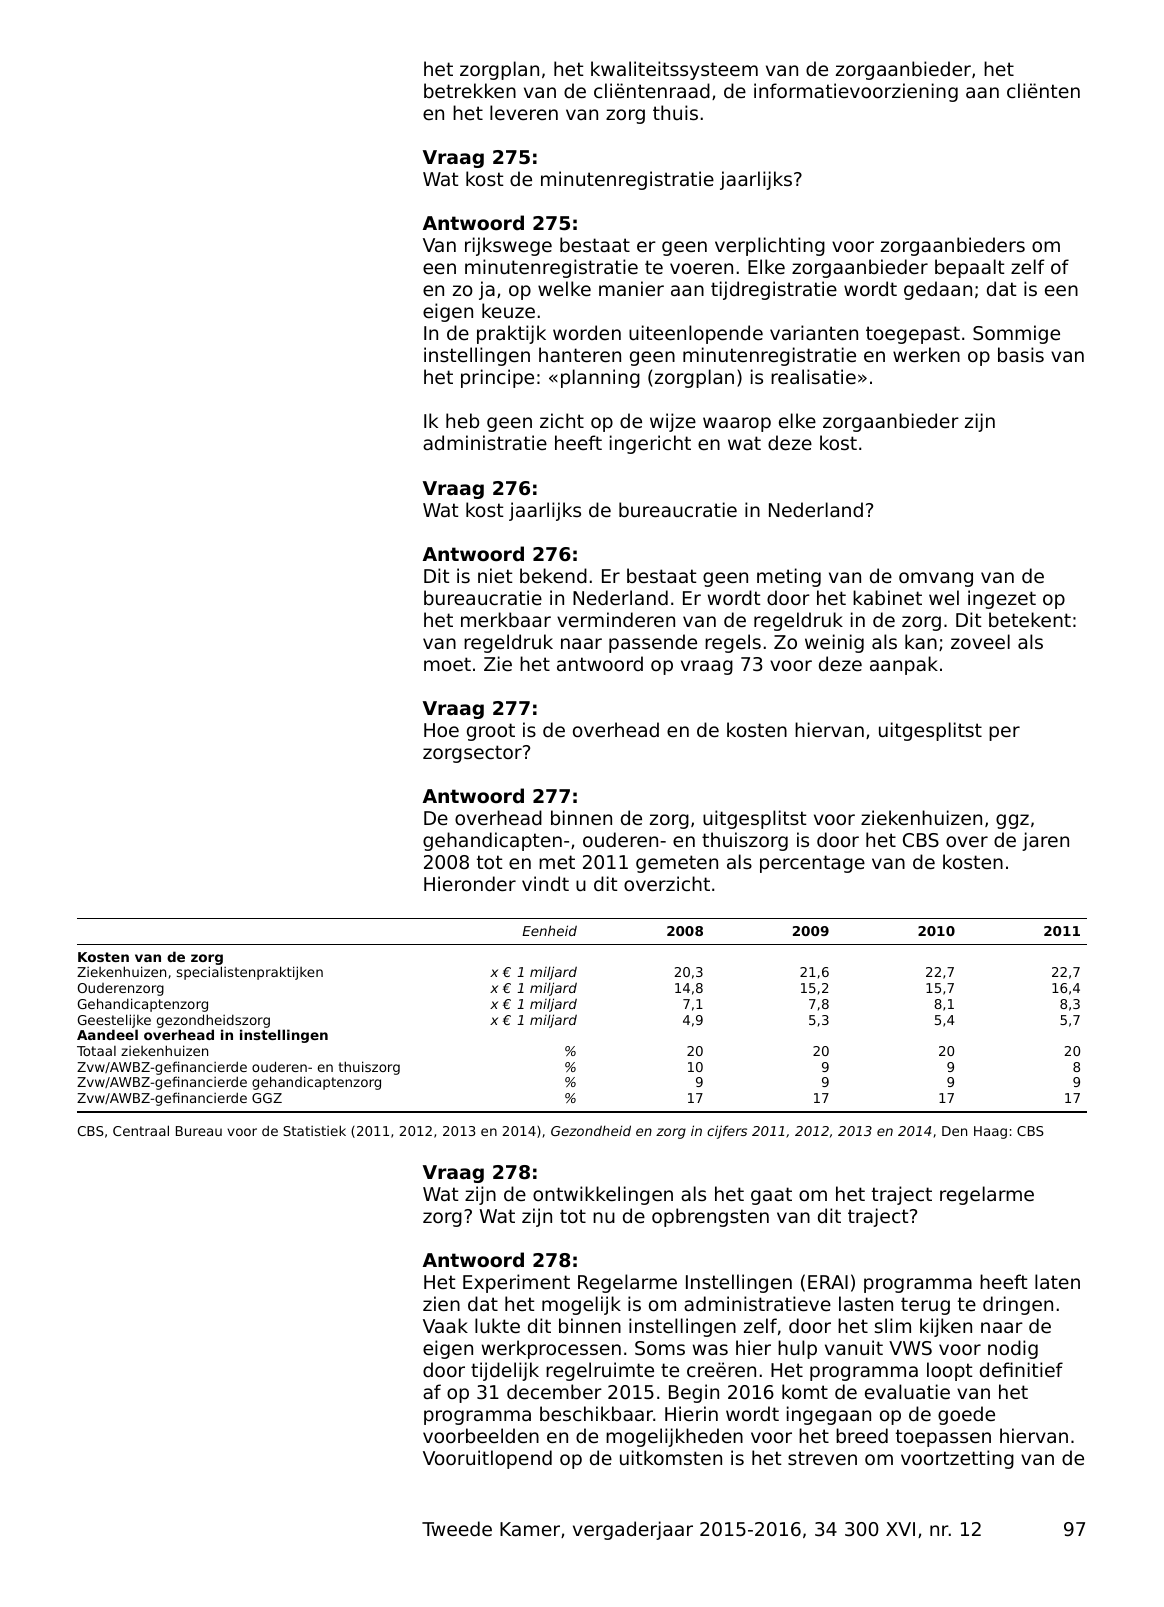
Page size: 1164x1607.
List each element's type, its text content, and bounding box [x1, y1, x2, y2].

table_cell 7,1 [584, 997, 709, 1012]
table_cell 9 [961, 1075, 1087, 1091]
table_cell Ziekenhuizen, specialistenpraktijken [77, 965, 447, 981]
table_header 2008 [584, 919, 709, 944]
table_cell Kosten van de zorg [77, 945, 447, 965]
table_cell [584, 1028, 709, 1044]
table_cell 20 [710, 1044, 835, 1059]
table_header 2010 [835, 919, 961, 944]
table_cell [835, 1028, 961, 1044]
table_cell 8,1 [835, 997, 961, 1012]
table_cell 7,8 [710, 997, 835, 1012]
table_cell [961, 1028, 1087, 1044]
text In de praktijk worden uiteenlopende varianten toegepast. Sommige instellingen hanteren geen minutenregistratie en werken op basis van het principe: «planning (zorgplan) is realisatie». [422, 323, 1087, 389]
table_cell 20 [961, 1044, 1087, 1059]
table_cell 17 [584, 1091, 709, 1111]
table_cell 20 [584, 1044, 709, 1059]
text Vraag 278: [422, 1162, 1087, 1184]
text Wat kost jaarlijks de bureaucratie in Nederland? [422, 499, 1087, 521]
table_cell CBS, Centraal Bureau voor de Statistiek (2011, 2012, 2013 en 2014), Gezondheid en zorg in cijfers 2011, 2012, 2013 en 2014, Den Haag: CBS [77, 1113, 1087, 1140]
table_cell 20,3 [584, 965, 709, 981]
text Ik heb geen zicht op de wijze waarop elke zorgaanbieder zijn administratie heeft ingericht en wat deze kost. [422, 411, 1087, 455]
table_cell 15,2 [710, 981, 835, 997]
table_cell 17 [835, 1091, 961, 1111]
table_cell % [447, 1091, 584, 1111]
table_cell Geestelijke gezondheidszorg [77, 1013, 447, 1028]
text Dit is niet bekend. Er bestaat geen meting van de omvang van de bureaucratie in Nederland. Er wordt door het kabinet wel ingezet op het merkbaar verminderen van de regeldruk in de zorg. Dit betekent: van regeldruk naar passende regels. Zo weinig als kan; zoveel als moet. Zie het antwoord op vraag 73 voor deze aanpak. [422, 566, 1087, 676]
table_cell 8,3 [961, 997, 1087, 1012]
text Vraag 275: [422, 147, 1087, 169]
table_cell 8 [961, 1060, 1087, 1075]
table_cell [447, 945, 584, 965]
table_cell 9 [584, 1075, 709, 1091]
table_cell 21,6 [710, 965, 835, 981]
table_cell 20 [835, 1044, 961, 1059]
table_cell 22,7 [835, 965, 961, 981]
table_cell x € 1 miljard [447, 1013, 584, 1028]
table_cell % [447, 1060, 584, 1075]
table_cell 4,9 [584, 1013, 709, 1028]
text het zorgplan, het kwaliteitssysteem van de zorgaanbieder, het betrekken van de cliëntenraad, de informatievoorziening aan cliënten en het leveren van zorg thuis. [422, 59, 1087, 125]
table_cell 15,7 [835, 981, 961, 997]
table_cell % [447, 1075, 584, 1091]
table_cell 17 [961, 1091, 1087, 1111]
table_header 2011 [961, 919, 1087, 944]
text De overhead binnen de zorg, uitgesplitst voor ziekenhuizen, ggz, gehandicapten-, ouderen- en thuiszorg is door het CBS over de jaren 2008 tot en met 2011 gemeten als percentage van de kosten. Hieronder vindt u dit overzicht. [422, 808, 1087, 896]
table_cell Zvw/AWBZ-gefinancierde gehandicaptenzorg [77, 1075, 447, 1091]
table_cell x € 1 miljard [447, 965, 584, 981]
table_cell 16,4 [961, 981, 1087, 997]
table_cell Ouderenzorg [77, 981, 447, 997]
text Antwoord 278: [422, 1250, 1087, 1272]
table_cell % [447, 1044, 584, 1059]
table_cell [710, 945, 835, 965]
table_header Eenheid [447, 919, 584, 944]
table_header [77, 919, 447, 944]
table_cell 5,3 [710, 1013, 835, 1028]
text Hoe groot is de overhead en de kosten hiervan, uitgesplitst per zorgsector? [422, 720, 1087, 764]
table_cell 9 [835, 1075, 961, 1091]
table_cell 17 [710, 1091, 835, 1111]
table_cell [961, 945, 1087, 965]
table_cell 5,4 [835, 1013, 961, 1028]
table_cell Totaal ziekenhuizen [77, 1044, 447, 1059]
text Antwoord 277: [422, 786, 1087, 808]
table_cell x € 1 miljard [447, 981, 584, 997]
table_cell 9 [835, 1060, 961, 1075]
text Wat zijn de ontwikkelingen als het gaat om het traject regelarme zorg? Wat zijn tot nu de opbrengsten van dit traject? [422, 1184, 1087, 1228]
table_cell 10 [584, 1060, 709, 1075]
table_cell 5,7 [961, 1013, 1087, 1028]
table_cell [710, 1028, 835, 1044]
text Antwoord 276: [422, 544, 1087, 566]
text Wat kost de minutenregistratie jaarlijks? [422, 169, 1087, 191]
table_cell [447, 1028, 584, 1044]
table_cell x € 1 miljard [447, 997, 584, 1012]
text Het Experiment Regelarme Instellingen (ERAI) programma heeft laten zien dat het mogelijk is om administratieve lasten terug te dringen. Vaak lukte dit binnen instellingen zelf, door het slim kijken naar de eigen werkprocessen. Soms was hier hulp vanuit VWS voor nodig door tijdelijk regelruimte te creëren. Het programma loopt definitief af op 31 december 2015. Begin 2016 komt de evaluatie van het programma beschikbaar. Hierin wordt ingegaan op de goede voorbeelden en de mogelijkheden voor het breed toepassen hiervan. Vooruitlopend op de uitkomsten is het streven om voortzetting van de [422, 1272, 1087, 1470]
table_cell [835, 945, 961, 965]
table_cell Gehandicaptenzorg [77, 997, 447, 1012]
table_header 2009 [710, 919, 835, 944]
table_cell Zvw/AWBZ-gefinancierde ouderen- en thuiszorg [77, 1060, 447, 1075]
table_cell 9 [710, 1075, 835, 1091]
table_cell Aandeel overhead in instellingen [77, 1028, 447, 1044]
text Vraag 277: [422, 698, 1087, 720]
table_cell Zvw/AWBZ-gefinancierde GGZ [77, 1091, 447, 1111]
table_cell [584, 945, 709, 965]
table_cell 9 [710, 1060, 835, 1075]
text Vraag 276: [422, 477, 1087, 499]
table_cell 22,7 [961, 965, 1087, 981]
table_cell 14,8 [584, 981, 709, 997]
text Antwoord 275: [422, 213, 1087, 235]
text Van rijkswege bestaat er geen verplichting voor zorgaanbieders om een minutenregistratie te voeren. Elke zorgaanbieder bepaalt zelf of en zo ja, op welke manier aan tijdregistratie wordt gedaan; dat is een eigen keuze. [422, 235, 1087, 323]
